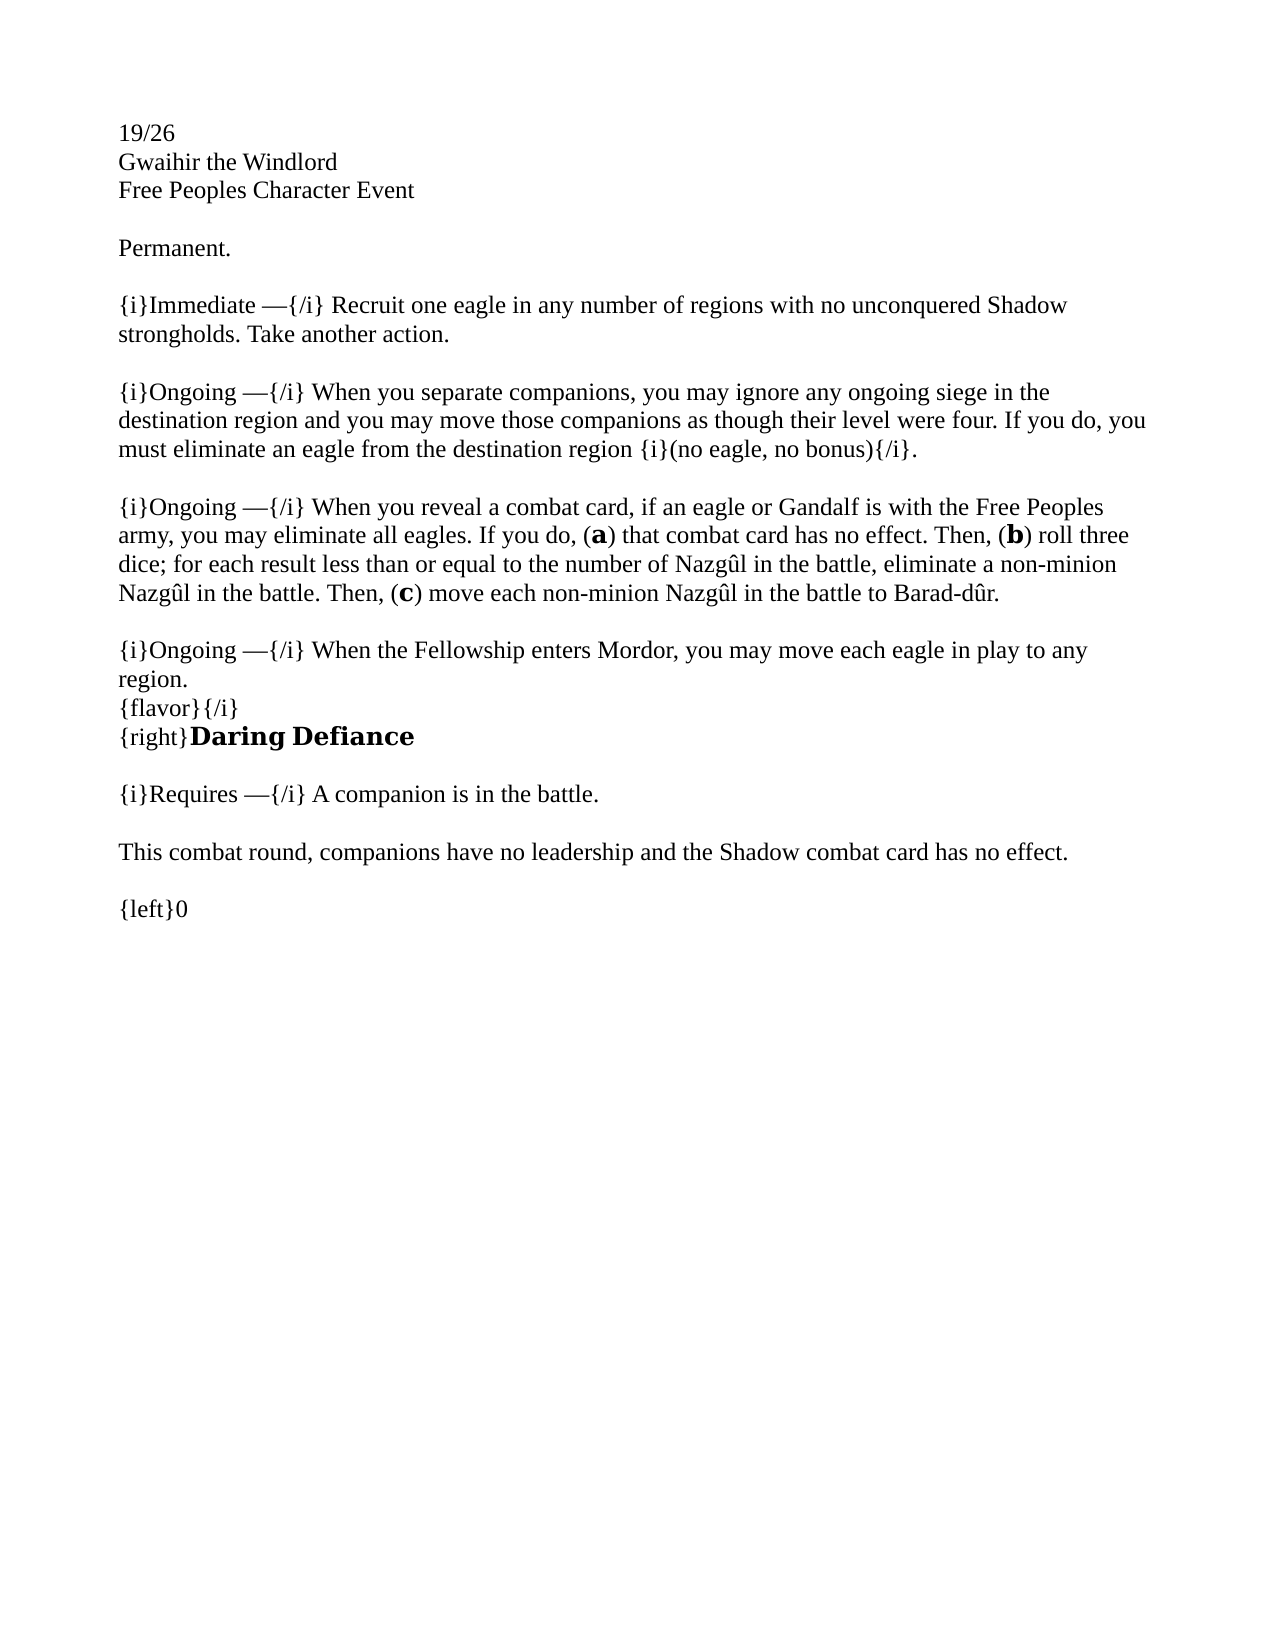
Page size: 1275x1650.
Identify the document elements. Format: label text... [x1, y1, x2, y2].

text Free Peoples Character Event [118, 176, 1157, 204]
text This combat round, companions have no leadership and the Shadow combat card has no effect. [118, 837, 1157, 866]
text Permanent. [118, 233, 1157, 262]
text {i}Ongoing —{/i} When the Fellowship enters Mordor, you may move each eagle in play to any region. [118, 636, 1157, 693]
text {i}Ongoing —{/i} When you reveal a combat card, if an eagle or Gandalf is with the Free Peoples army, you may eliminate all eagles. If you do, (𝐚) that combat card has no effect. Then, (𝐛) roll three dice; for each result less than or equal to the number of Nazgûl in the battle, eliminate a non-minion Nazgûl in the battle. Then, (𝐜) move each non-minion Nazgûl in the battle to Barad-dûr. [118, 492, 1157, 607]
text Gwaihir the Windlord [118, 147, 1157, 176]
text {left}0 [118, 894, 1157, 923]
text {i}Ongoing —{/i} When you separate companions, you may ignore any ongoing siege in the destination region and you may move those companions as though their level were four. If you do, you must eliminate an eagle from the destination region {i}(no eagle, no bonus){/i}. [118, 377, 1157, 463]
text {flavor}{/i} [118, 693, 1157, 722]
text {i}Immediate —{/i} Recruit one eagle in any number of regions with no unconquered Shadow strongholds. Take another action. [118, 291, 1157, 348]
text {i}Requires —{/i} A companion is in the battle. [118, 779, 1157, 808]
text {right}𝐃𝐚𝐫𝐢𝐧𝐠 𝐃𝐞𝐟𝐢𝐚𝐧𝐜𝐞 [118, 722, 1157, 751]
text 19/26 [118, 118, 1157, 147]
